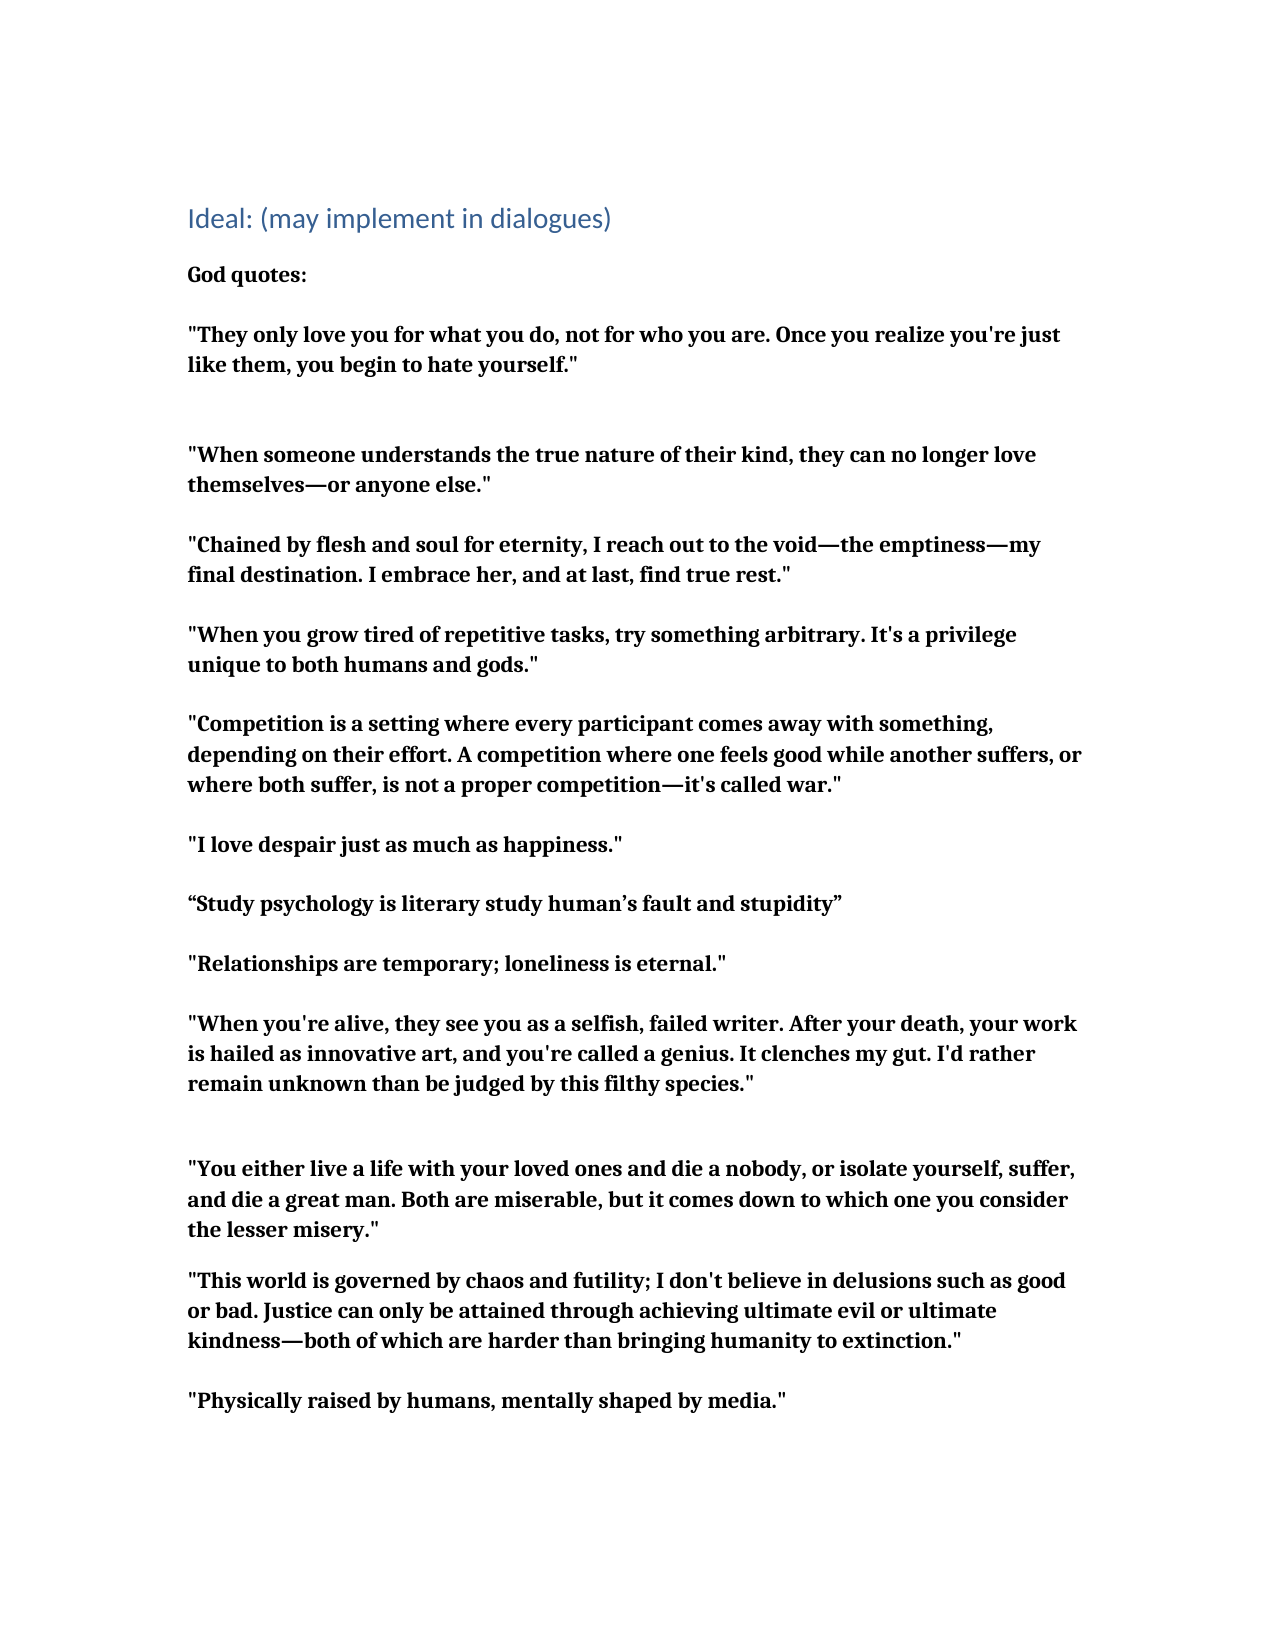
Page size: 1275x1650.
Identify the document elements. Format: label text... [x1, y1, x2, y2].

text "Relationships are temporary; loneliness is eternal." [187, 951, 1087, 977]
text "You either live a life with your loved ones and die a nobody, or isolate yourself, suffer, and die a great man. Both are miserable, but it comes down to which one you consider the lesser misery." [187, 1156, 1087, 1243]
text "This world is governed by chaos and futility; I don't believe in delusions such as good or bad. Justice can only be attained through achieving ultimate evil or ultimate kindness—both of which are harder than bringing humanity to extinction." [187, 1268, 1087, 1354]
text "Chained by flesh and soul for eternity, I reach out to the void—the emptiness—my final destination. I embrace her, and at last, find true rest." [187, 531, 1087, 588]
text God quotes: [187, 262, 1087, 288]
text "When you grow tired of repetitive tasks, try something arbitrary. It's a privilege unique to both humans and gods." [187, 621, 1087, 678]
text "Physically raised by humans, mentally shaped by media." [187, 1388, 1087, 1414]
text "Competition is a setting where every participant comes away with something, depending on their effort. A competition where one feels good while another suffers, or where both suffer, is not a proper competition—it's called war." [187, 711, 1087, 798]
text “Study psychology is literary study human’s fault and stupidity” [187, 891, 1087, 917]
text "They only love you for what you do, not for who you are. Once you realize you're just like them, you begin to hate yourself." [187, 321, 1087, 408]
text "When someone understands the true nature of their kind, they can no longer love themselves—or anyone else." [187, 442, 1087, 498]
text "When you're alive, they see you as a selfish, failed writer. After your death, your work is hailed as innovative art, and you're called a genius. It clenches my gut. I'd rather remain unknown than be judged by this filthy species." [187, 1010, 1087, 1097]
text "I love despair just as much as happiness." [187, 831, 1087, 858]
subtitle Ideal: (may implement in dialogues) [187, 200, 1087, 236]
